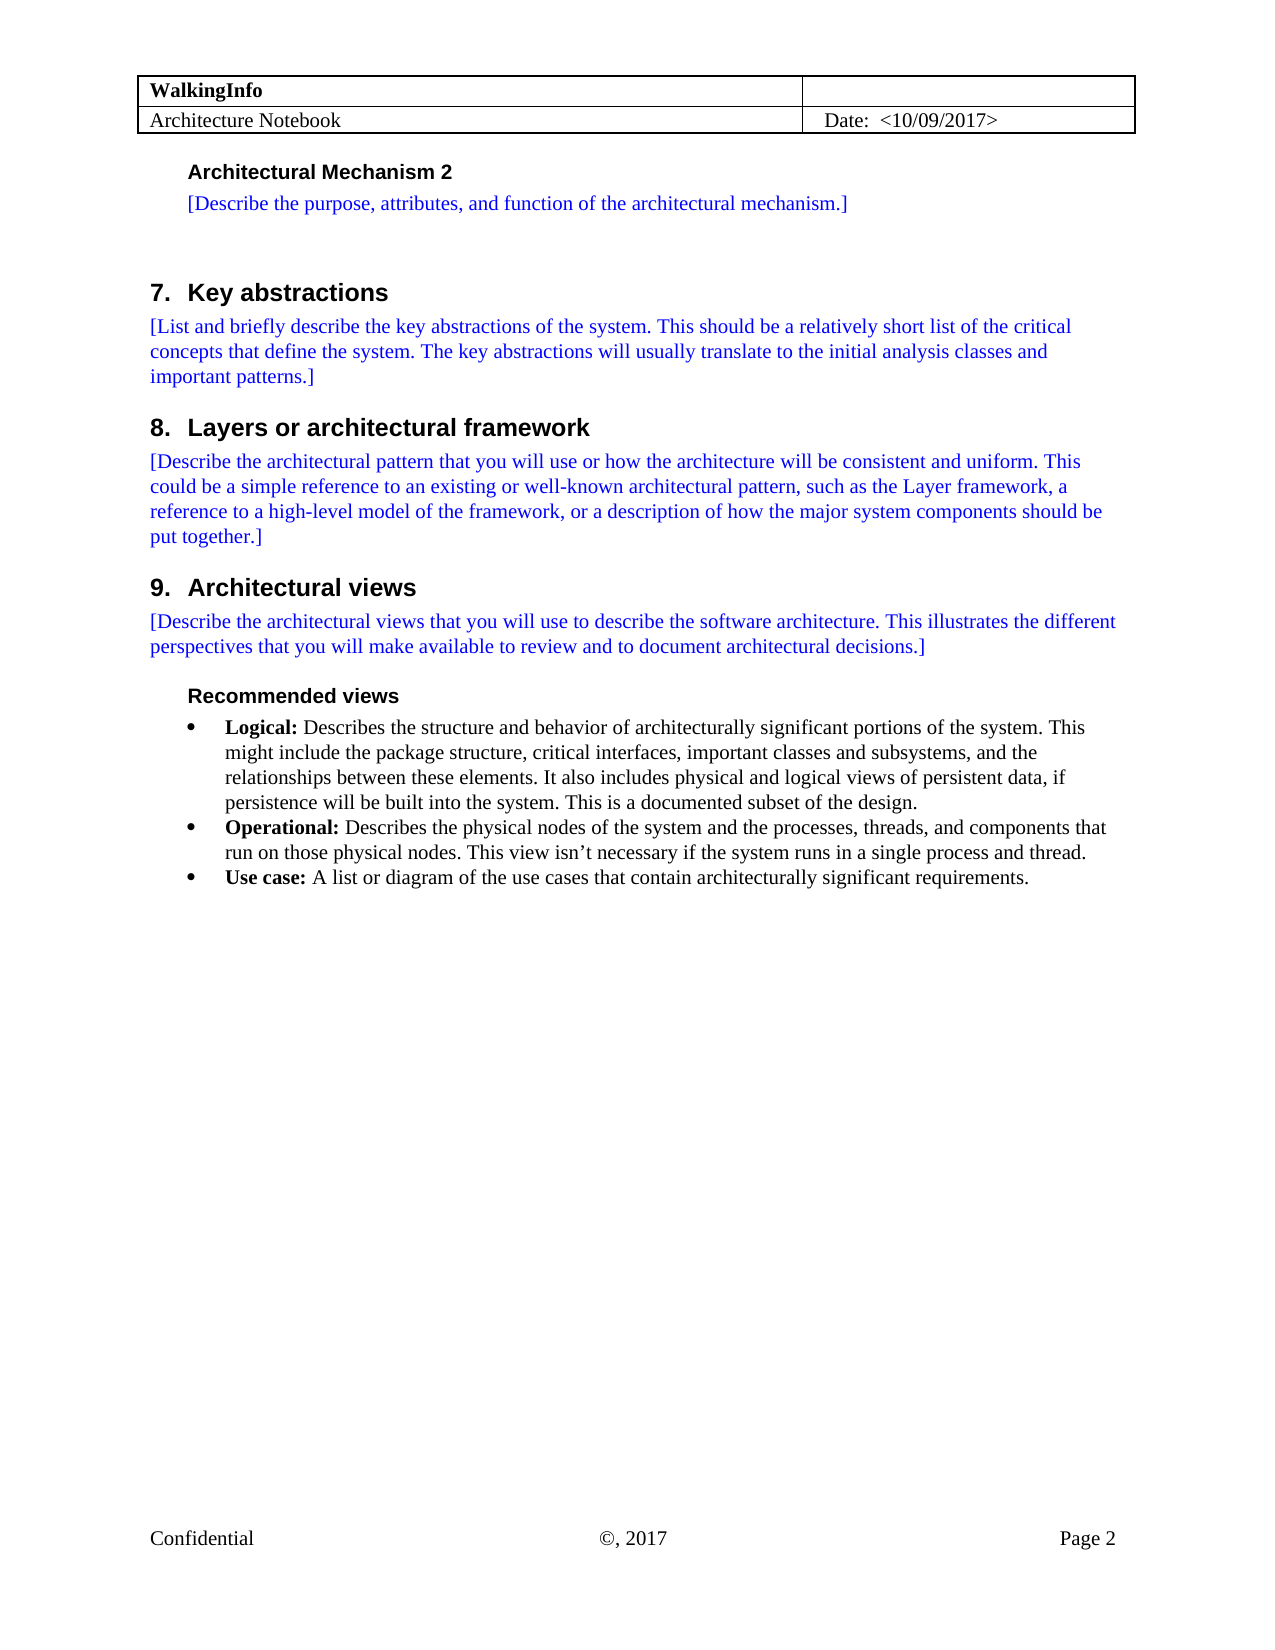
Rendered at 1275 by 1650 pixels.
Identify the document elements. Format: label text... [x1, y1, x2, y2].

text [List and briefly describe the key abstractions of the system. This should be a relatively short list of the critical concepts that define the system. The key abstractions will usually translate to the initial analysis classes and important patterns.] [150, 313, 1125, 388]
subtitle Layers or architectural framework [150, 413, 1125, 441]
list Operational: Describes the physical nodes of the system and the processes, threads, and components that run on those physical nodes. This view isn’t necessary if the system runs in a single process and thread. [187, 814, 1125, 864]
subtitle Recommended views [150, 683, 1125, 708]
subtitle Architectural views [150, 573, 1125, 601]
list Logical: Describes the structure and behavior of architecturally significant portions of the system. This might include the package structure, critical interfaces, important classes and subsystems, and the relationships between these elements. It also includes physical and logical views of persistent data, if persistence will be built into the system. This is a documented subset of the design. [187, 714, 1125, 814]
text [Describe the architectural views that you will use to describe the software architecture. This illustrates the different perspectives that you will make available to review and to document architectural decisions.] [150, 608, 1125, 658]
text [Describe the purpose, attributes, and function of the architectural mechanism.] [150, 190, 1125, 215]
list Use case: A list or diagram of the use cases that contain architecturally significant requirements. [187, 864, 1125, 889]
subtitle Architectural Mechanism 2 [150, 159, 1125, 184]
subtitle Key abstractions [150, 278, 1125, 306]
text [Describe the architectural pattern that you will use or how the architecture will be consistent and uniform. This could be a simple reference to an existing or well-known architectural pattern, such as the Layer framework, a reference to a high-level model of the framework, or a description of how the major system components should be put together.] [150, 448, 1125, 548]
